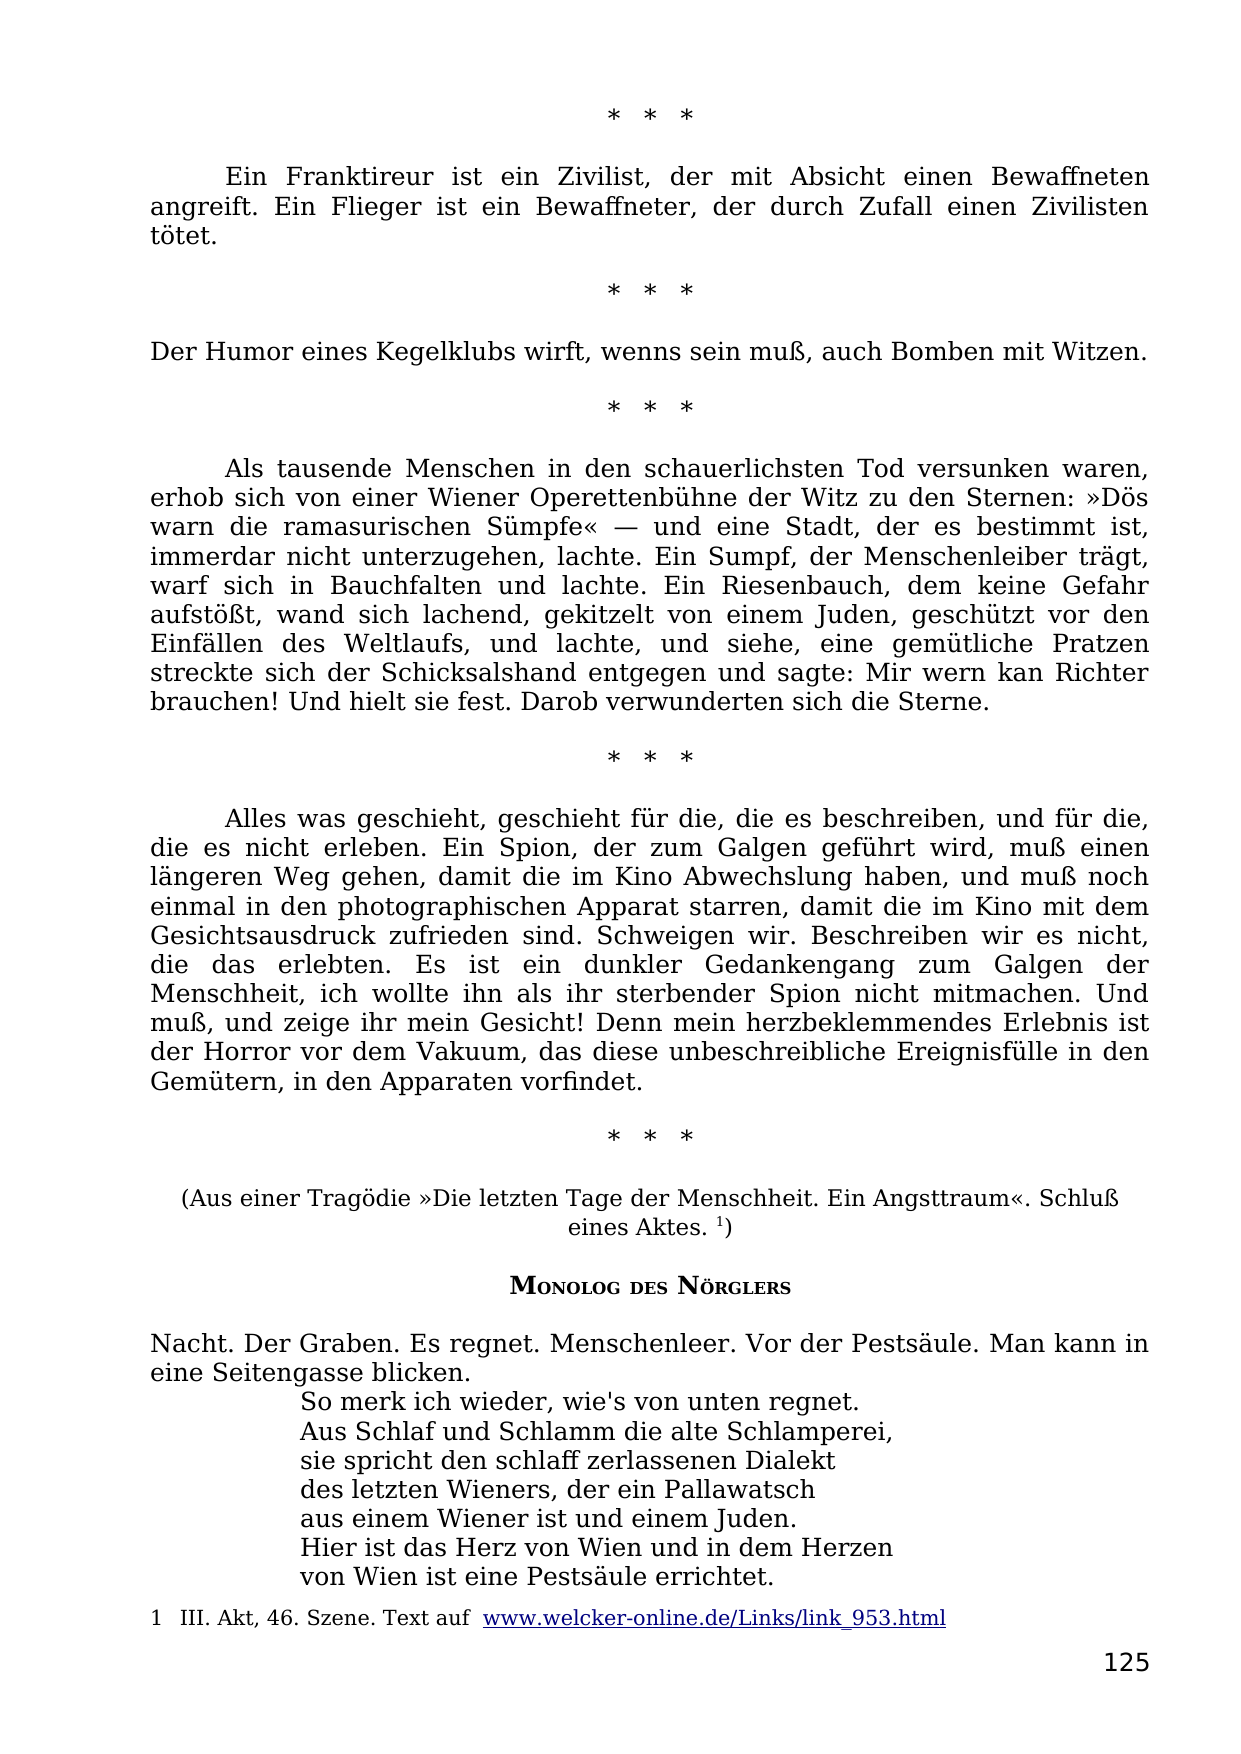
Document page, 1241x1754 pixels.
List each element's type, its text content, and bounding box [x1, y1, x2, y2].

text III. Akt, 46. Szene. Text auf www.welcker-online.de/Links/link_953.html [150, 1606, 1151, 1631]
text Monolog des Nörglers [150, 1270, 1151, 1300]
text * * * [150, 396, 1151, 425]
text So merk ich wieder, wie's von unten regnet. [300, 1387, 1151, 1417]
text aus einem Wiener ist und einem Juden. [300, 1504, 1151, 1533]
text * * * [150, 1125, 1151, 1154]
text Nacht. Der Graben. Es regnet. Menschenleer. Vor der Pestsäule. Man kann in eine Seitengasse blicken. [150, 1329, 1151, 1387]
text Der Humor eines Kegelklubs wirft, wenns sein muß, auch Bomben mit Witzen. [150, 337, 1151, 367]
text Hier ist das Herz von Wien und in dem Herzen [300, 1533, 1151, 1562]
text Alles was geschieht, geschieht für die, die es beschreiben, und für die, die es nicht erleben. Ein Spion, der zum Galgen geführt wird, muß einen längeren Weg gehen, damit die im Kino Abwechslung haben, und muß noch einmal in den photographischen Apparat starren, damit die im Kino mit dem Gesichtsausdruck zufrieden sind. Schweigen wir. Beschreiben wir es nicht, die das erlebten. Es ist ein dunkler Gedankengang zum Galgen der Menschheit, ich wollte ihn als ihr sterbender Spion nicht mitmachen. Und muß, und zeige ihr mein Gesicht! Denn mein herzbeklemmendes Erlebnis ist der Horror vor dem Vakuum, das diese unbeschreibliche Ereignisfülle in den Gemütern, in den Apparaten vorfindet. [150, 804, 1151, 1096]
text Ein Franktireur ist ein Zivilist, der mit Absicht einen Bewaffneten angreift. Ein Flieger ist ein Bewaffneter, der durch Zufall einen Zivilisten tötet. [150, 162, 1151, 250]
text von Wien ist eine Pestsäule errichtet. [300, 1562, 1151, 1592]
text * * * [150, 104, 1151, 133]
text (Aus einer Tragödie »Die letzten Tage der Menschheit. Ein Angsttraum«. Schluß eines Aktes. ) [150, 1183, 1151, 1241]
text sie spricht den schlaff zerlassenen Dialekt [300, 1446, 1151, 1475]
text Aus Schlaf und Schlamm die alte Schlamperei, [300, 1417, 1151, 1446]
text des letzten Wieners, der ein Pallawatsch [300, 1475, 1151, 1504]
text Als tausende Menschen in den schauerlichsten Tod versunken waren, erhob sich von einer Wiener Operettenbühne der Witz zu den Sternen: »Dös warn die ramasurischen Sümpfe« — und eine Stadt, der es bestimmt ist, immerdar nicht unterzugehen, lachte. Ein Sumpf, der Menschenleiber trägt, warf sich in Bauchfalten und lachte. Ein Riesenbauch, dem keine Gefahr aufstößt, wand sich lachend, gekitzelt von einem Juden, geschützt vor den Einfällen des Weltlaufs, und lachte, und siehe, eine gemütliche Pratzen streckte sich der Schicksalshand entgegen und sagte: Mir wern kan Richter brauchen! Und hielt sie fest. Darob verwunderten sich die Sterne. [150, 454, 1151, 717]
text * * * [150, 279, 1151, 308]
text * * * [150, 746, 1151, 775]
